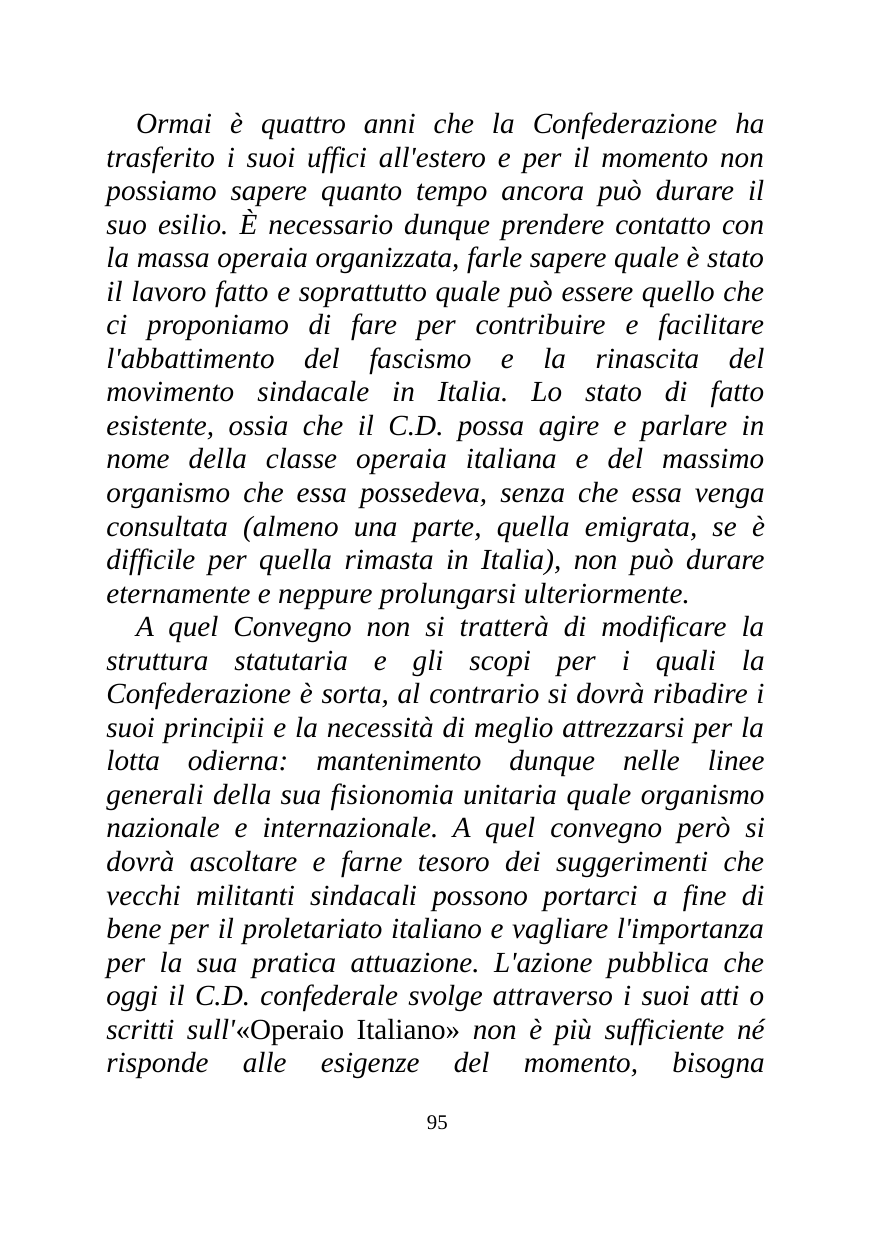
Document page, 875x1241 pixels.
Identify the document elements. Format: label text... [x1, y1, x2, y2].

text Ormai è quattro anni che la Confederazione ha trasferito i suoi uffici all'estero e per il momento non possiamo sapere quanto tempo ancora può durare il suo esilio. È necessario dunque prendere contatto con la massa operaia organizzata, farle sapere quale è stato il lavoro fatto e soprattutto quale può essere quello che ci proponiamo di fare per contribuire e facilitare l'abbattimento del fascismo e la rinascita del movimento sindacale in Italia. Lo stato di fatto esistente, ossia che il C.D. possa agire e parlare in nome della classe operaia italiana e del massimo organismo che essa possedeva, senza che essa venga consultata (almeno una parte, quella emigrata, se è difficile per quella rimasta in Italia), non può durare eternamente e neppure prolungarsi ulteriormente. [106, 106, 768, 609]
text A quel Convegno non si tratterà di modificare la struttura statutaria e gli scopi per i quali la Confederazione è sorta, al contrario si dovrà ribadire i suoi principii e la necessità di meglio attrezzarsi per la lotta odierna: mantenimento dunque nelle linee generali della sua fisionomia unitaria quale organismo nazionale e internazionale. A quel convegno però si dovrà ascoltare e farne tesoro dei suggerimenti che vecchi militanti sindacali possono portarci a fine di bene per il proletariato italiano e vagliare l'importanza per la sua pratica attuazione. L'azione pubblica che oggi il C.D. confederale svolge attraverso i suoi atti o scritti sull'«Operaio Italiano» non è più sufficiente né risponde alle esigenze del momento, bisogna [106, 609, 768, 1079]
